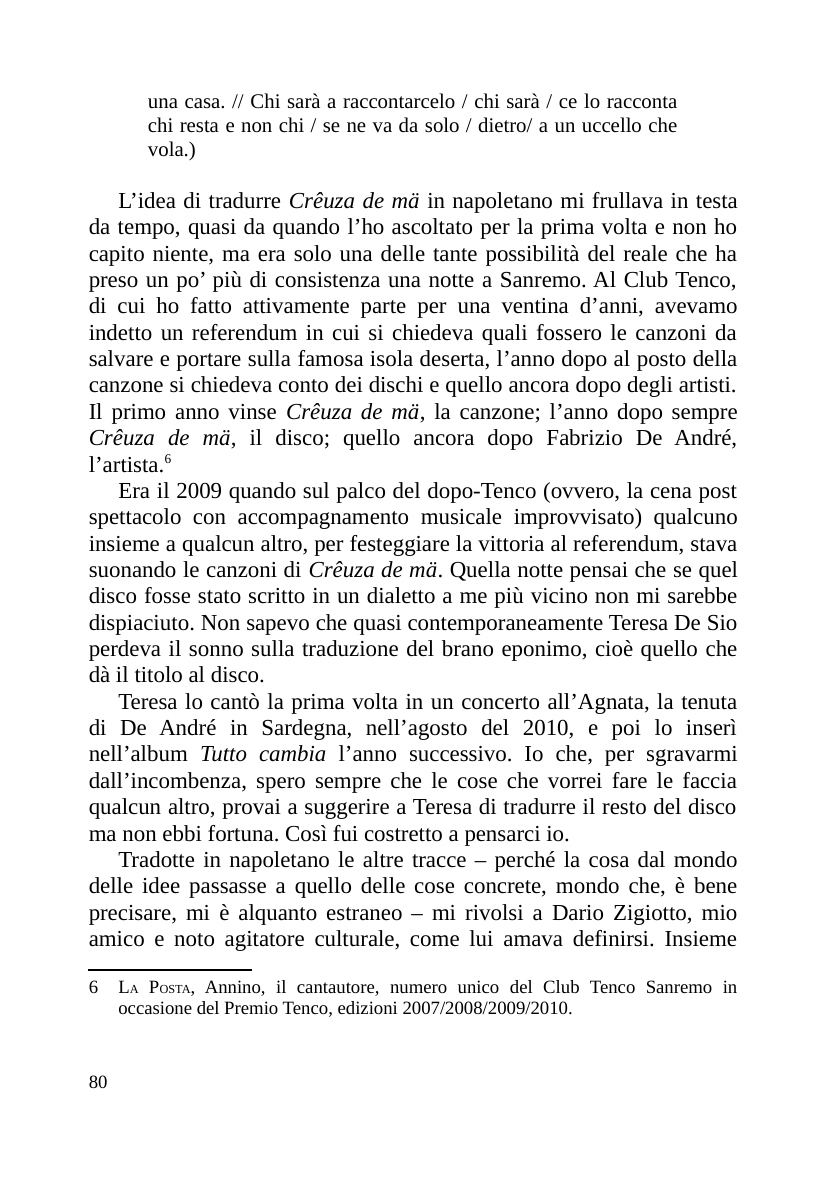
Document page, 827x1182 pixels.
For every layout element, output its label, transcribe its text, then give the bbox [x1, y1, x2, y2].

text La Posta, Annino, il cantautore, numero unico del Club Tenco Sanremo in occasione del Premio Tenco, edizioni 2007/2008/2009/2010. [88, 976, 738, 1019]
text Era il 2009 quando sul palco del dopo-Tenco (ovvero, la cena post spettacolo con accompagnamento musicale improvvisato) qualcuno insieme a qualcun altro, per festeggiare la vittoria al referendum, stava suonando le canzoni di Crêuza de mä. Quella notte pensai che se quel disco fosse stato scritto in un dialetto a me più vicino non mi sarebbe dispiaciuto. Non sapevo che quasi contemporaneamente Teresa De Sio perdeva il sonno sulla traduzione del brano eponimo, cioè quello che dà il titolo al disco. [88, 477, 738, 688]
text Tradotte in napoletano le altre tracce – perché la cosa dal mondo delle idee passasse a quello delle cose concrete, mondo che, è bene precisare, mi è alquanto estraneo – mi rivolsi a Dario Zigiotto, mio amico e noto agitatore culturale, come lui amava definirsi. Insieme [88, 846, 738, 951]
text L’idea di tradurre Crêuza de mä in napoletano mi frullava in testa da tempo, quasi da quando l’ho ascoltato per la prima volta e non ho capito niente, ma era solo una delle tante possibilità del reale che ha preso un po’ più di consistenza una notte a Sanremo. Al Club Tenco, di cui ho fatto attivamente parte per una ventina d’anni, avevamo indetto un referendum in cui si chiedeva quali fossero le canzoni da salvare e portare sulla famosa isola deserta, l’anno dopo al posto della canzone si chiedeva conto dei dischi e quello ancora dopo degli artisti. Il primo anno vinse Crêuza de mä, la canzone; l’anno dopo sempre Crêuza de mä, il disco; quello ancora dopo Fabrizio De André, l’artista. [88, 187, 738, 477]
text Teresa lo cantò la prima volta in un concerto all’Agnata, la tenuta di De André in Sardegna, nell’agosto del 2010, e poi lo inserì nell’album Tutto cambia l’anno successivo. Io che, per sgravarmi dall’incombenza, spero sempre che le cose che vorrei fare le faccia qualcun altro, provai a suggerire a Teresa di tradurre il resto del disco ma non ebbi fortuna. Così fui costretto a pensarci io. [88, 688, 738, 846]
text una casa. // Chi sarà a raccontarcelo / chi sarà / ce lo racconta chi resta e non chi / se ne va da solo / dietro/ a un uccello che vola.) [148, 88, 679, 161]
